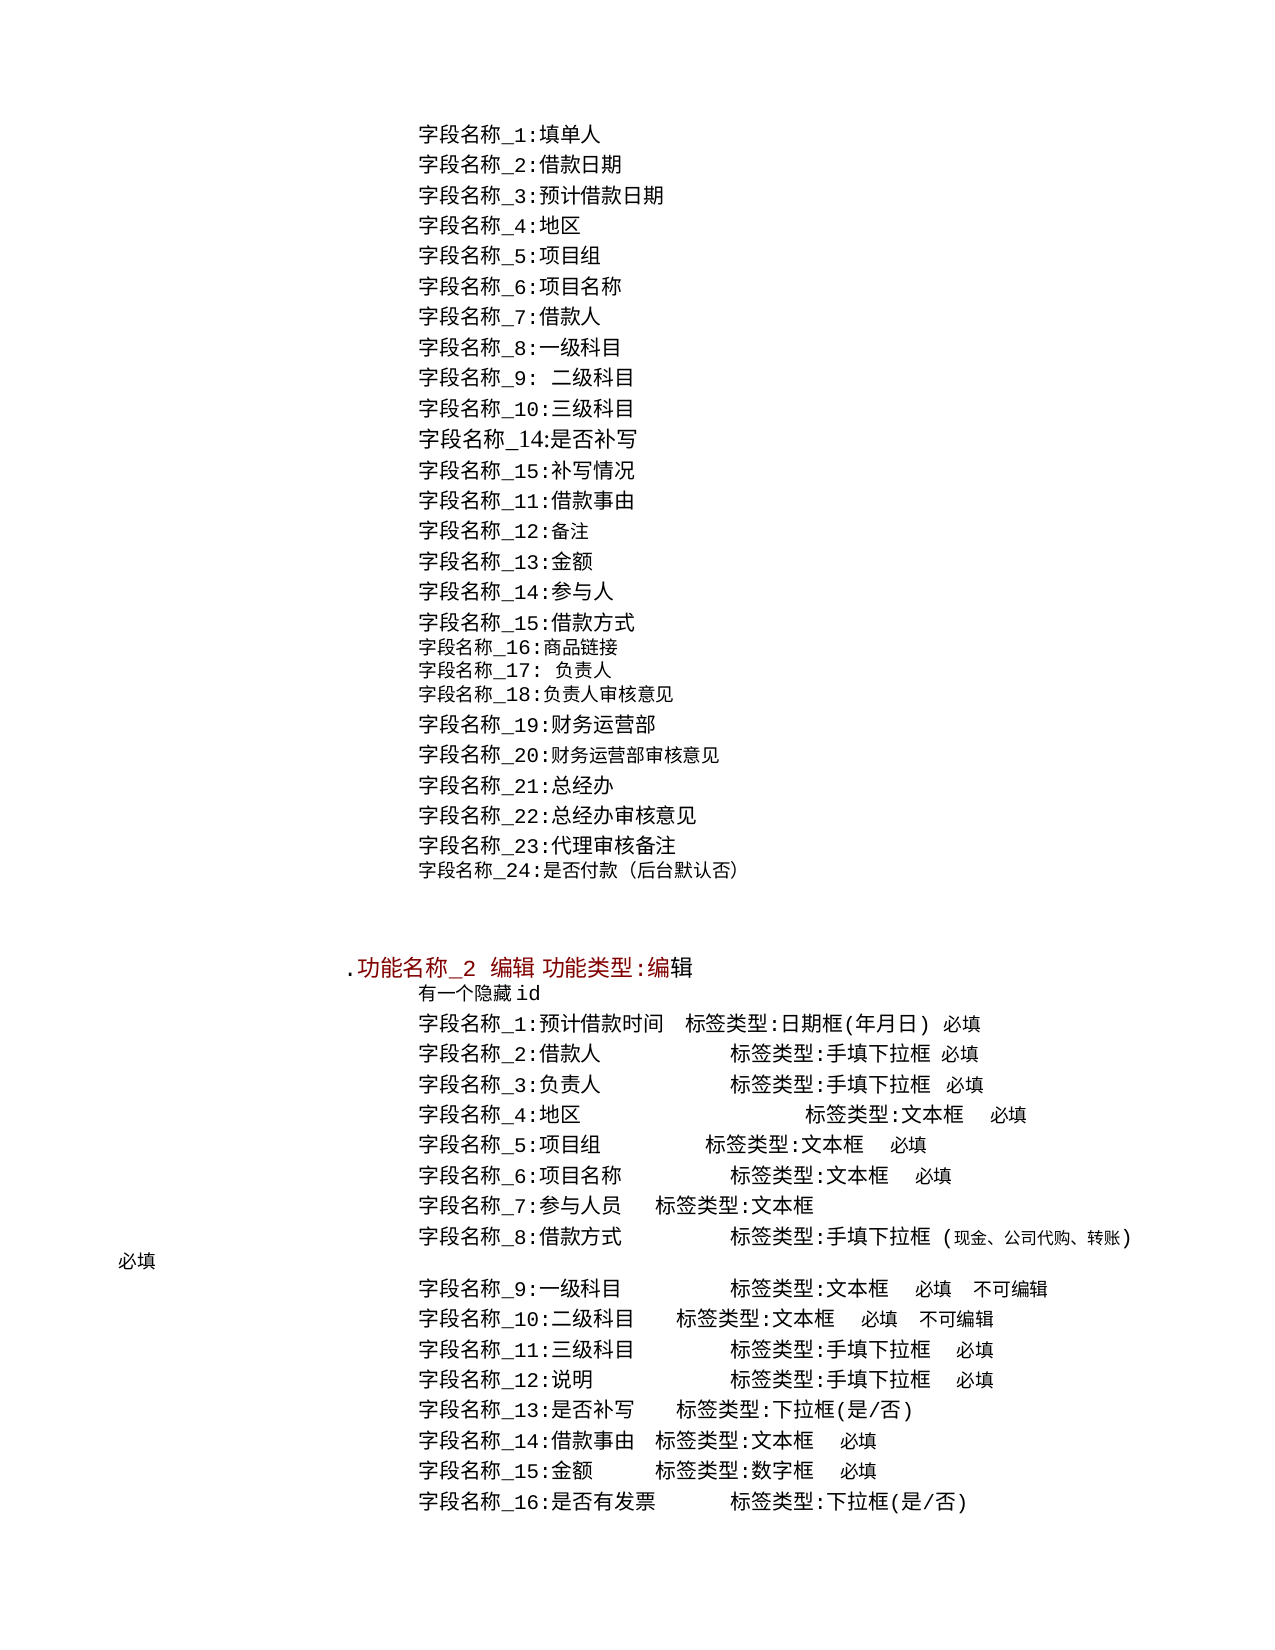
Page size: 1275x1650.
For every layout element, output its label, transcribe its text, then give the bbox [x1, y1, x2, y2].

text 字段名称_10:三级科目 [118, 392, 1157, 422]
text 字段名称_3:负责人 标签类型:手填下拉框 必填 [118, 1068, 1157, 1098]
text 有一个隐藏id [118, 983, 1157, 1007]
text 字段名称_19:财务运营部 [118, 708, 1157, 738]
text 字段名称_13:是否补写 标签类型:下拉框(是/否) [118, 1394, 1157, 1424]
text 字段名称_14:参与人 [118, 576, 1157, 606]
text 字段名称_21:总经办 [118, 769, 1157, 799]
text 字段名称_9: 二级科目 [118, 361, 1157, 392]
text 字段名称_12:备注 [118, 515, 1157, 545]
text 字段名称_14:是否补写 [118, 422, 1157, 454]
text 字段名称_14:借款事由 标签类型:文本框 必填 [118, 1424, 1157, 1454]
text 字段名称_12:说明 标签类型:手填下拉框 必填 [118, 1363, 1157, 1394]
text .功能名称_2 编辑 功能类型:编辑 [118, 955, 1157, 983]
text 字段名称_6:项目名称 标签类型:文本框 必填 [118, 1159, 1157, 1189]
text 字段名称_15:金额 标签类型:数字框 必填 [118, 1454, 1157, 1485]
text 字段名称_23:代理审核备注 [118, 830, 1157, 860]
text 字段名称_20:财务运营部审核意见 [118, 738, 1157, 769]
text 字段名称_6:项目名称 [118, 270, 1157, 301]
text 字段名称_1:预计借款时间 标签类型:日期框(年月日) 必填 [118, 1007, 1157, 1037]
text 字段名称_16:是否有发票 标签类型:下拉框(是/否) [118, 1485, 1157, 1515]
text 字段名称_22:总经办审核意见 [118, 799, 1157, 830]
text 字段名称_1:填单人 [118, 118, 1157, 148]
text 字段名称_18:负责人审核意见 [118, 684, 1157, 708]
text 字段名称_7:借款人 [118, 301, 1157, 331]
text 字段名称_24:是否付款（后台默认否） [118, 860, 1157, 884]
text 字段名称_8:借款方式 标签类型:手填下拉框 (现金、公司代购、转账) 必填 [118, 1220, 1157, 1272]
text 字段名称_11:借款事由 [118, 484, 1157, 515]
text 字段名称_8:一级科目 [118, 331, 1157, 361]
text 字段名称_10:二级科目 标签类型:文本框 必填 不可编辑 [118, 1302, 1157, 1333]
text 字段名称_4:地区 [118, 209, 1157, 240]
text 字段名称_16:商品链接 [118, 636, 1157, 660]
text 字段名称_2:借款日期 [118, 148, 1157, 179]
text 字段名称_2:借款人 标签类型:手填下拉框 必填 [118, 1037, 1157, 1068]
text 字段名称_5:项目组 [118, 240, 1157, 270]
text 字段名称_5:项目组 标签类型:文本框 必填 [118, 1129, 1157, 1159]
text 字段名称_9:一级科目 标签类型:文本框 必填 不可编辑 [118, 1272, 1157, 1302]
text 字段名称_13:金额 [118, 545, 1157, 576]
text 字段名称_15:借款方式 [118, 606, 1157, 636]
text 字段名称_4:地区 标签类型:文本框 必填 [118, 1098, 1157, 1129]
text 字段名称_11:三级科目 标签类型:手填下拉框 必填 [118, 1333, 1157, 1363]
text 字段名称_7:参与人员 标签类型:文本框 [118, 1189, 1157, 1220]
text 字段名称_3:预计借款日期 [118, 179, 1157, 209]
text 字段名称_17: 负责人 [118, 660, 1157, 684]
text 字段名称_15:补写情况 [118, 454, 1157, 484]
